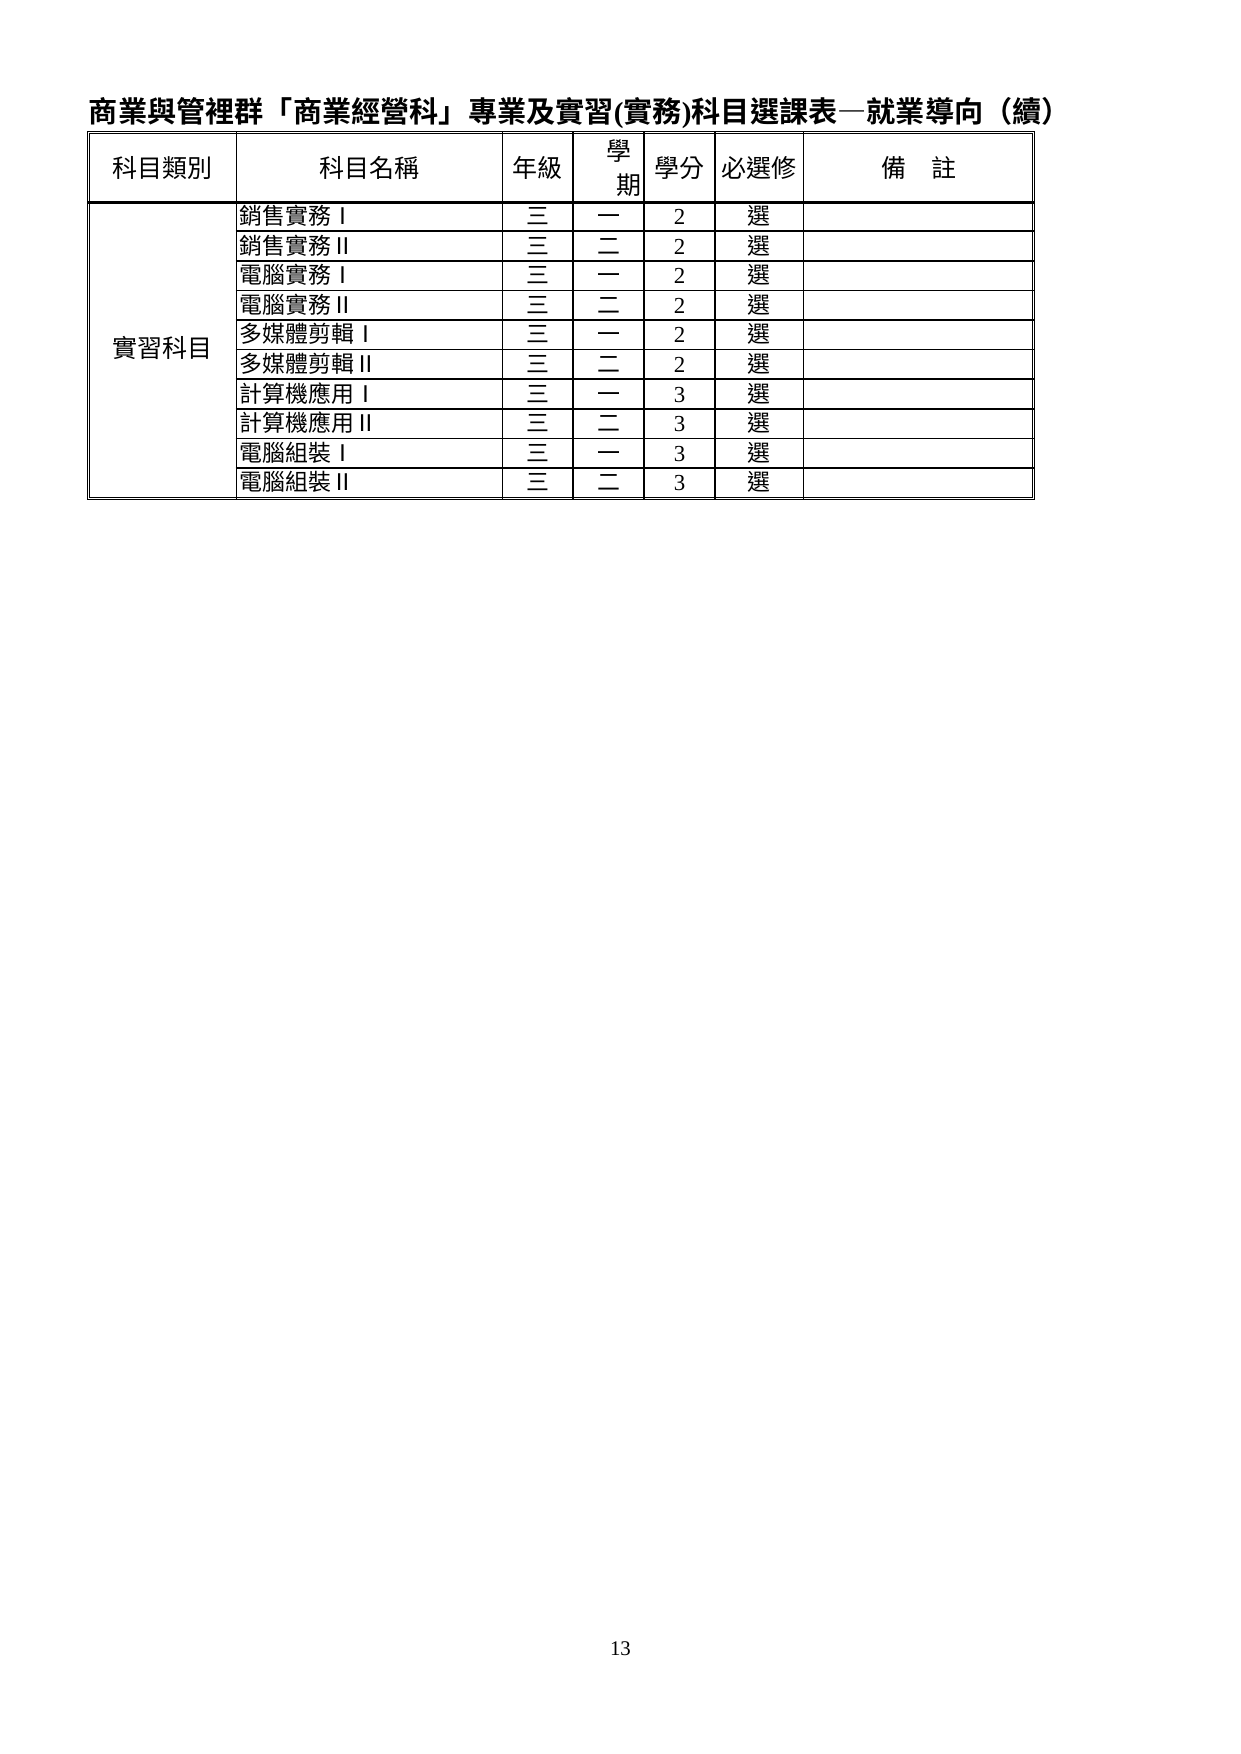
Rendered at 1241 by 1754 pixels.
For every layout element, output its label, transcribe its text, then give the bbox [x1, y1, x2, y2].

table_header 學期 [574, 134, 643, 201]
table_cell 三 [503, 469, 572, 497]
table_header 學分 [645, 134, 714, 201]
table_header 科目名稱 [237, 134, 502, 201]
table_cell 2 [645, 291, 714, 319]
table_cell 三 [503, 232, 572, 260]
table_cell 三 [503, 350, 572, 378]
table_cell 三 [503, 439, 572, 467]
text 商業與管裡群「商業經營科」專業及實習(實務)科目選課表—就業導向（續） [89, 89, 1152, 131]
table_cell 二 [574, 350, 643, 378]
table_header 備 註 [804, 134, 1032, 201]
table_cell 選 [716, 350, 803, 378]
table_cell 電腦組裝Ⅱ [237, 469, 502, 497]
table_cell [804, 204, 1032, 230]
table_cell [804, 469, 1032, 497]
table_cell 2 [645, 232, 714, 260]
table_cell 一 [574, 204, 643, 230]
table_cell [804, 380, 1032, 408]
table_cell 選 [716, 204, 803, 230]
table_cell 選 [716, 380, 803, 408]
table_cell 選 [716, 291, 803, 319]
table_cell [804, 262, 1032, 289]
table_cell [804, 410, 1032, 437]
table_cell 3 [645, 439, 714, 467]
table_cell 三 [503, 380, 572, 408]
table_cell 計算機應用Ⅱ [237, 410, 502, 437]
table_cell 一 [574, 262, 643, 289]
table_cell 3 [645, 469, 714, 497]
table_cell 選 [716, 410, 803, 437]
table_cell 3 [645, 410, 714, 437]
table_cell 二 [574, 469, 643, 497]
table_cell [804, 321, 1032, 349]
table_cell [804, 439, 1032, 467]
table_cell 3 [645, 380, 714, 408]
table_cell 電腦實務Ⅰ [237, 262, 502, 289]
table_cell 電腦實務Ⅱ [237, 291, 502, 319]
table_cell 2 [645, 262, 714, 289]
table_cell 銷售實務Ⅱ [237, 232, 502, 260]
table_cell 一 [574, 321, 643, 349]
table_cell 二 [574, 232, 643, 260]
table_cell [804, 232, 1032, 260]
table_cell 三 [503, 262, 572, 289]
table_cell 電腦組裝Ⅰ [237, 439, 502, 467]
table_header 科目類別 [90, 134, 236, 201]
table_cell 2 [645, 204, 714, 230]
table_cell [804, 350, 1032, 378]
table_cell 三 [503, 410, 572, 437]
table_cell 多媒體剪輯Ⅰ [237, 321, 502, 349]
table_cell 2 [645, 321, 714, 349]
table_cell 三 [503, 321, 572, 349]
table_cell 選 [716, 321, 803, 349]
table_header 必選修 [716, 134, 803, 201]
table_cell 一 [574, 439, 643, 467]
table_cell 二 [574, 410, 643, 437]
table_cell 三 [503, 291, 572, 319]
table_cell 三 [503, 204, 572, 230]
table_cell 一 [574, 380, 643, 408]
table_cell 選 [716, 232, 803, 260]
table_header 年級 [503, 134, 572, 201]
table_cell 選 [716, 262, 803, 289]
table_cell 多媒體剪輯Ⅱ [237, 350, 502, 378]
table_cell 選 [716, 469, 803, 497]
table_cell 二 [574, 291, 643, 319]
table_cell 選 [716, 439, 803, 467]
table_cell 實習科目 [90, 204, 236, 497]
table_cell 計算機應用Ⅰ [237, 380, 502, 408]
table_cell [804, 291, 1032, 319]
table_cell 銷售實務Ⅰ [237, 204, 502, 230]
table_cell 2 [645, 350, 714, 378]
